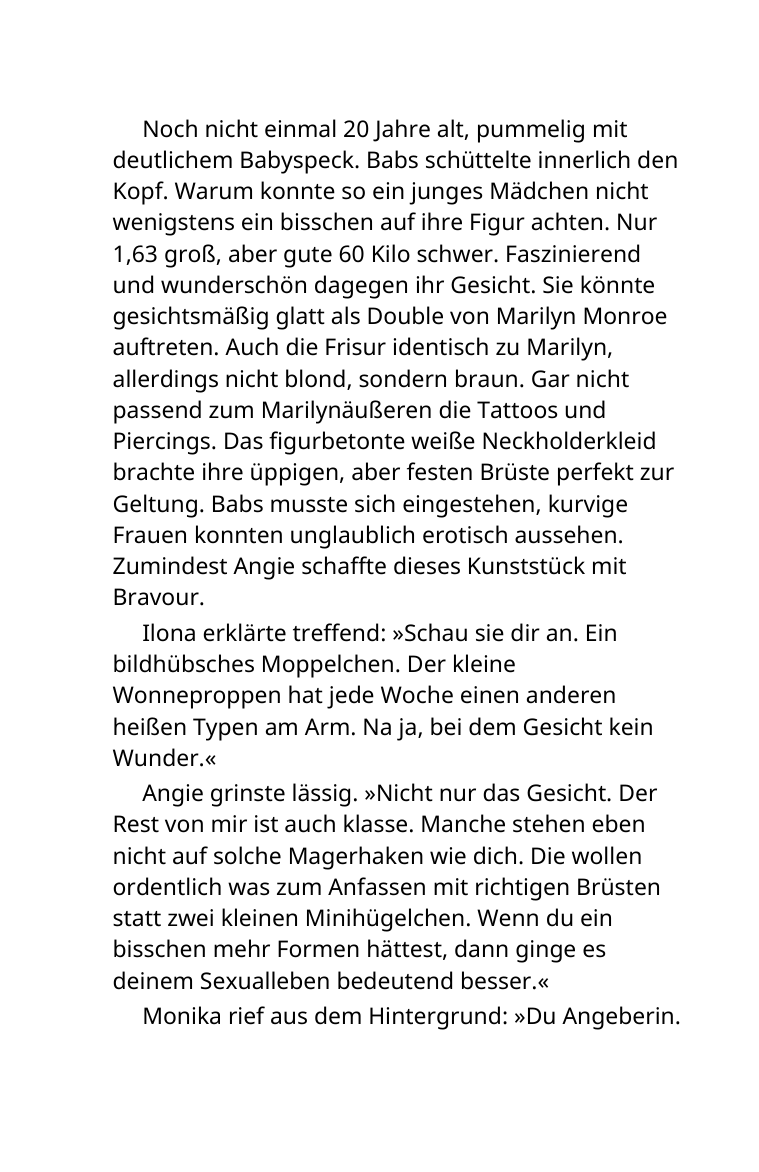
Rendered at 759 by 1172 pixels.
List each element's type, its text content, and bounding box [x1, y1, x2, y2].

text Noch nicht einmal 20 Jahre alt, pummelig mit deutlichem Babyspeck. Babs schüttelte innerlich den Kopf. Warum konnte so ein junges Mädchen nicht wenigstens ein bisschen auf ihre Figur achten. Nur 1,63 groß, aber gute 60 Kilo schwer. Faszinierend und wunderschön dagegen ihr Gesicht. Sie könnte gesichtsmäßig glatt als Double von Marilyn Monroe auftreten. Auch die Frisur identisch zu Marilyn, allerdings nicht blond, sondern braun. Gar nicht passend zum Marilynäußeren die Tattoos und Piercings. Das figurbetonte weiße Neckholderkleid brachte ihre üppigen, aber festen Brüste perfekt zur Geltung. Babs musste sich eingestehen, kurvige Frauen konnten unglaublich erotisch aussehen. Zumindest Angie schaffte dieses Kunststück mit Bravour. [112, 112, 684, 612]
text Angie grinste lässig. »Nicht nur das Gesicht. Der Rest von mir ist auch klasse. Manche stehen eben nicht auf solche Magerhaken wie dich. Die wollen ordentlich was zum Anfassen mit richtigen Brüsten statt zwei kleinen Minihügelchen. Wenn du ein bisschen mehr Formen hättest, dann ginge es deinem Sexualleben bedeutend besser.« [112, 777, 684, 996]
text Monika rief aus dem Hintergrund: »Du Angeberin. [112, 1000, 684, 1031]
text Ilona erklärte treffend: »Schau sie dir an. Ein bildhübsches Moppelchen. Der kleine Wonneproppen hat jede Woche einen anderen heißen Typen am Arm. Na ja, bei dem Gesicht kein Wunder.« [112, 617, 684, 773]
